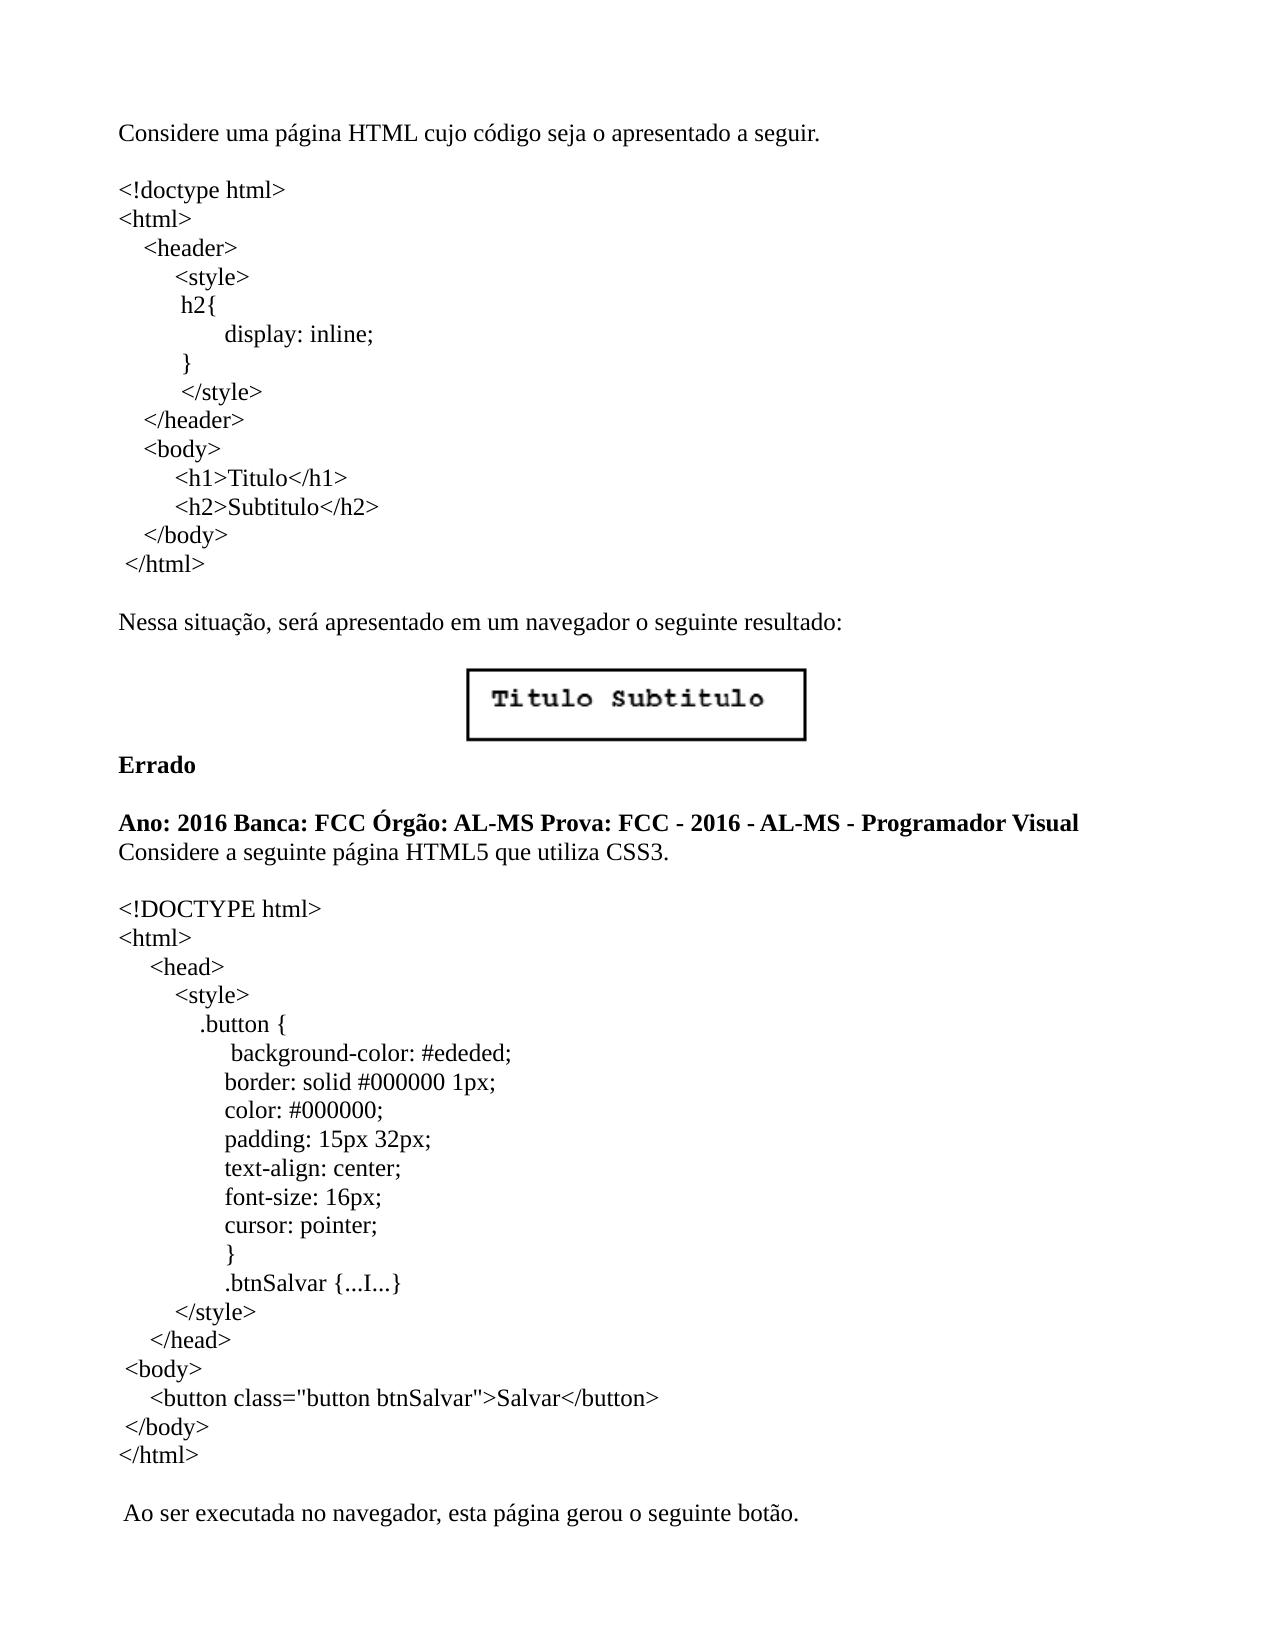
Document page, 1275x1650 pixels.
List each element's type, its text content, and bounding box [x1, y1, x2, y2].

text h2{ [118, 291, 1157, 319]
text Errado [118, 751, 1157, 779]
text </style> [118, 377, 1157, 406]
text </style> [118, 1297, 1157, 1326]
text } [118, 1239, 1157, 1268]
text <head> [118, 952, 1157, 981]
text .button { [118, 1009, 1157, 1038]
text <!doctype html> [118, 176, 1157, 204]
text <header> [118, 233, 1157, 262]
text <h1>Titulo</h1> [118, 463, 1157, 492]
text color: #000000; [118, 1096, 1157, 1124]
text <style> [118, 981, 1157, 1009]
text border: solid #000000 1px; [118, 1067, 1157, 1096]
text <style> [118, 262, 1157, 291]
text Ano: 2016 Banca: FCC Órgão: AL-MS Prova: FCC - 2016 - AL-MS - Programador Visual [118, 808, 1157, 837]
text Ao ser executada no navegador, esta página gerou o seguinte botão. [118, 1498, 1157, 1527]
text <body> [118, 1354, 1157, 1383]
text Nessa situação, será apresentado em um navegador o seguinte resultado: [118, 607, 1157, 636]
text </html> [118, 549, 1157, 578]
text Considere uma página HTML cujo código seja o apresentado a seguir. [118, 118, 1157, 147]
text <html> [118, 923, 1157, 952]
text <h2>Subtitulo</h2> [118, 492, 1157, 521]
text <html> [118, 204, 1157, 233]
text <button class="button btnSalvar">Salvar</button> [118, 1383, 1157, 1412]
text display: inline; [118, 319, 1157, 348]
text font-size: 16px; [118, 1182, 1157, 1211]
text cursor: pointer; [118, 1211, 1157, 1239]
text .btnSalvar {...I...} [118, 1268, 1157, 1297]
text } [118, 348, 1157, 377]
text </head> [118, 1326, 1157, 1354]
text </body> [118, 1412, 1157, 1441]
text <!DOCTYPE html> [118, 894, 1157, 923]
text text-align: center; [118, 1153, 1157, 1182]
text Considere a seguinte página HTML5 que utiliza CSS3. [118, 837, 1157, 866]
picture [465, 664, 810, 743]
text padding: 15px 32px; [118, 1124, 1157, 1153]
text <body> [118, 434, 1157, 463]
text </html> [118, 1441, 1157, 1469]
text </body> [118, 521, 1157, 549]
text background-color: #ededed; [118, 1038, 1157, 1067]
text </header> [118, 406, 1157, 434]
